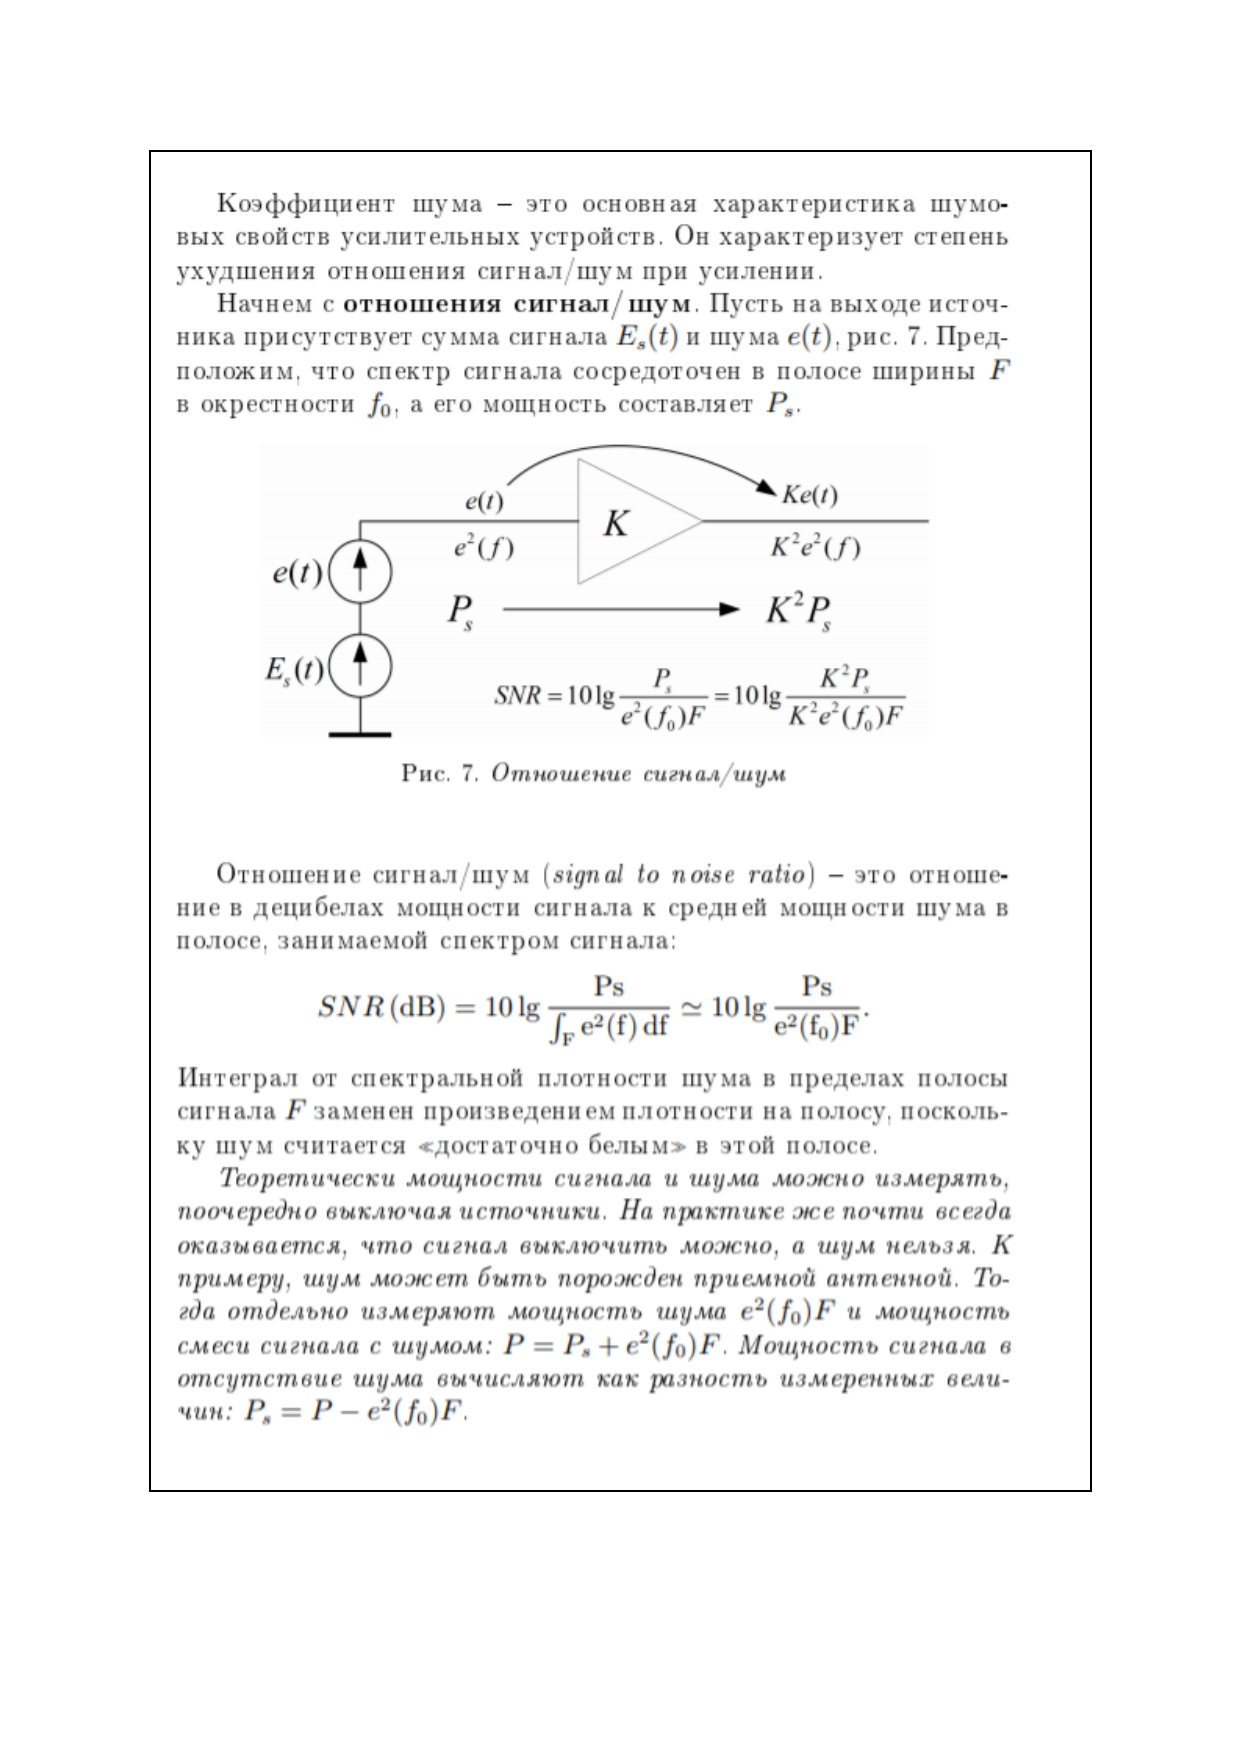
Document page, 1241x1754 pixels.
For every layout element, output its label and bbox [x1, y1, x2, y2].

picture [160, 187, 1059, 1455]
table_cell [151, 152, 1090, 1490]
